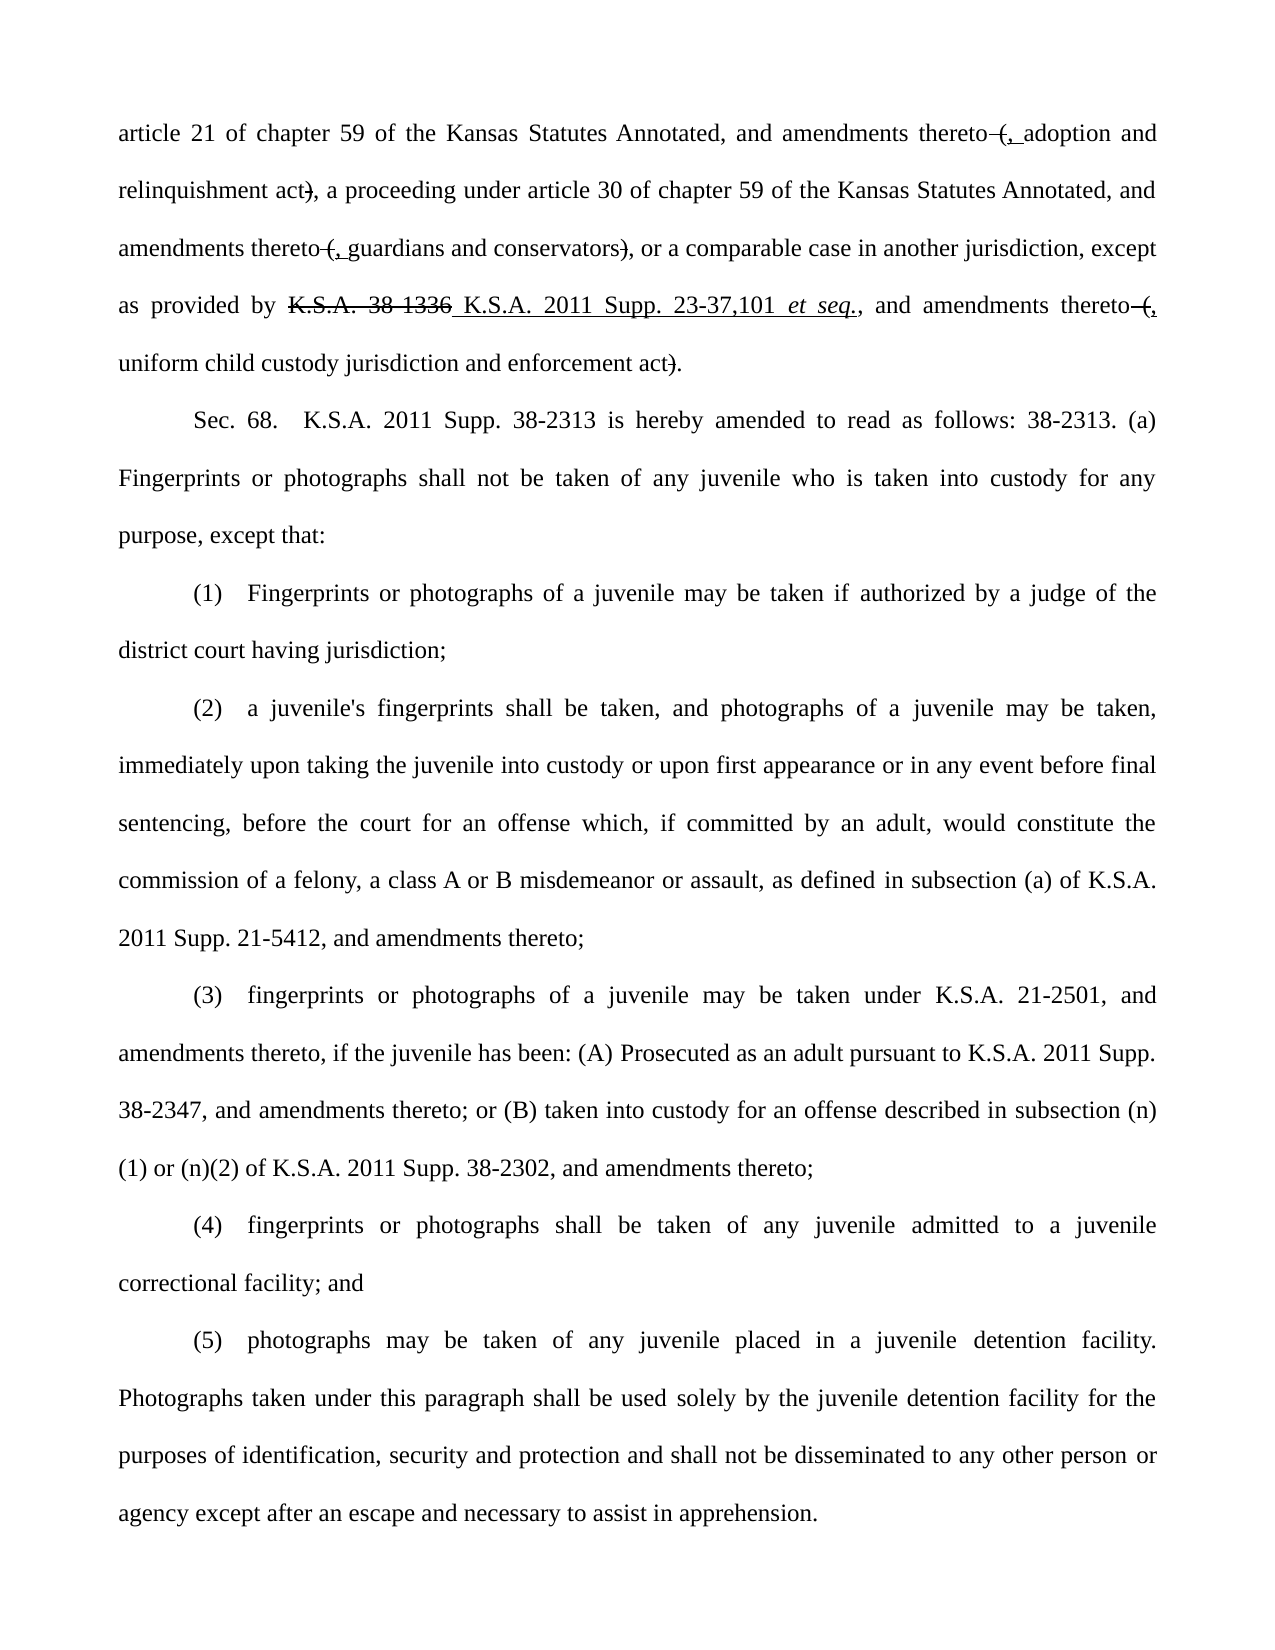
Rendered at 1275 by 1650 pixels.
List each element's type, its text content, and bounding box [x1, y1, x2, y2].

text Sec. 68. K.S.A. 2011 Supp. 38-2313 is hereby amended to read as follows: 38-2313. (a) Fingerprints or photographs shall not be taken of any juvenile who is taken into custody for any purpose, except that: [118, 406, 1157, 549]
text (2) a juvenile's fingerprints shall be taken, and photographs of a juvenile may be taken, immediately upon taking the juvenile into custody or upon first appearance or in any event before final sentencing, before the court for an offense which, if committed by an adult, would constitute the commission of a felony, a class A or B misdemeanor or assault, as defined in subsection (a) of K.S.A. 2011 Supp. 21-5412, and amendments thereto; [118, 693, 1157, 952]
text (5) photographs may be taken of any juvenile placed in a juvenile detention facility. Photographs taken under this paragraph shall be used solely by the juvenile detention facility for the purposes of identification, security and protection and shall not be disseminated to any other person or agency except after an escape and necessary to assist in apprehension. [118, 1326, 1157, 1527]
text (3) fingerprints or photographs of a juvenile may be taken under K.S.A. 21-2501, and amendments thereto, if the juvenile has been: (A) Prosecuted as an adult pursuant to K.S.A. 2011 Supp. 38-2347, and amendments thereto; or (B) taken into custody for an offense described in subsection (n)(1) or (n)(2) of K.S.A. 2011 Supp. 38-2302, and amendments thereto; [118, 981, 1157, 1182]
text (1) Fingerprints or photographs of a juvenile may be taken if authorized by a judge of the district court having jurisdiction; [118, 578, 1157, 664]
text article 21 of chapter 59 of the Kansas Statutes Annotated, and amendments thereto (, adoption and relinquishment act), a proceeding under article 30 of chapter 59 of the Kansas Statutes Annotated, and amendments thereto (, guardians and conservators), or a comparable case in another jurisdiction, except as provided by K.S.A. 38-1336 K.S.A. 2011 Supp. 23-37,101 et seq., and amendments thereto (, uniform child custody jurisdiction and enforcement act). [118, 118, 1157, 377]
text (4) fingerprints or photographs shall be taken of any juvenile admitted to a juvenile correctional facility; and [118, 1211, 1157, 1297]
